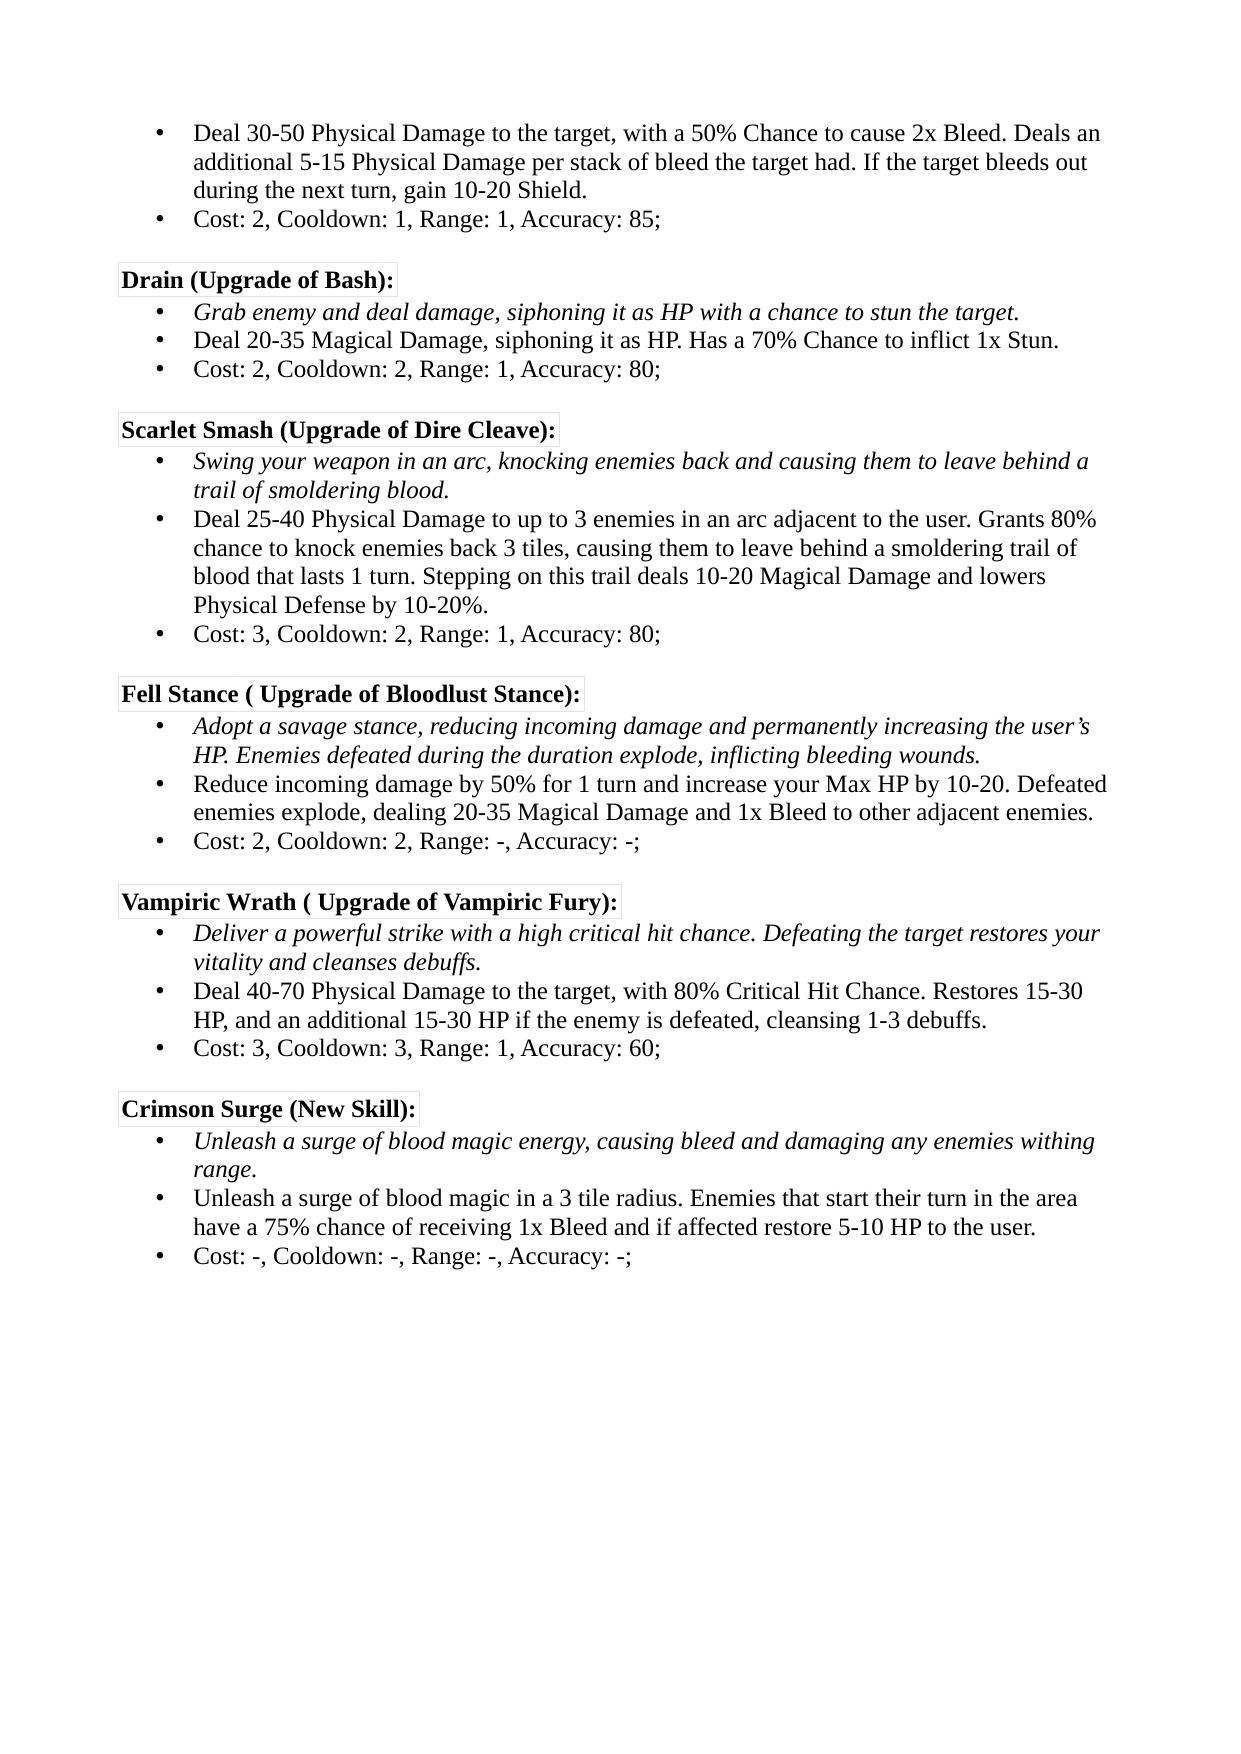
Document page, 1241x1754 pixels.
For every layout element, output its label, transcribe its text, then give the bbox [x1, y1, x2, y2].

list Cost: 3, Cooldown: 2, Range: 1, Accuracy: 80; [156, 619, 1122, 648]
text Drain (Upgrade of Bash): [119, 263, 397, 296]
list Deal 30-50 Physical Damage to the target, with a 50% Chance to cause 2x Bleed. Deals an additional 5-15 Physical Damage per stack of bleed the target had. If the target bleeds out during the next turn, gain 10-20 Shield. [156, 118, 1122, 204]
list Reduce incoming damage by 50% for 1 turn and increase your Max HP by 10-20. Defeated enemies explode, dealing 20-35 Magical Damage and 1x Bleed to other adjacent enemies. [156, 769, 1122, 826]
text [560, 412, 1122, 446]
text Vampiric Wrath ( Upgrade of Vampiric Fury): [119, 885, 621, 918]
text [585, 676, 1122, 711]
list Swing your weapon in an arc, knocking enemies back and causing them to leave behind a trail of smoldering blood. [156, 446, 1122, 504]
text Crimson Surge (New Skill): [119, 1092, 419, 1126]
list Grab enemy and deal damage, siphoning it as HP with a chance to stun the target. [156, 297, 1122, 325]
list Unleash a surge of blood magic energy, causing bleed and damaging any enemies withing range. [156, 1126, 1122, 1183]
list Deal 25-40 Physical Damage to up to 3 enemies in an arc adjacent to the user. Grants 80% chance to knock enemies back 3 tiles, causing them to leave behind a smoldering trail of blood that lasts 1 turn. Stepping on this trail deals 10-20 Magical Damage and lowers Physical Defense by 10-20%. [156, 504, 1122, 619]
list Deliver a powerful strike with a high critical hit chance. Defeating the target restores your vitality and cleanses debuffs. [156, 918, 1122, 976]
text [398, 262, 1122, 297]
list Cost: 3, Cooldown: 3, Range: 1, Accuracy: 60; [156, 1033, 1122, 1062]
list Cost: 2, Cooldown: 2, Range: 1, Accuracy: 80; [156, 354, 1122, 383]
list Unleash a surge of blood magic in a 3 tile radius. Enemies that start their turn in the area have a 75% chance of receiving 1x Bleed and if affected restore 5-10 HP to the user. [156, 1183, 1122, 1241]
text [622, 884, 1122, 918]
list Deal 40-70 Physical Damage to the target, with 80% Critical Hit Chance. Restores 15-30 HP, and an additional 15-30 HP if the enemy is defeated, cleansing 1-3 debuffs. [156, 976, 1122, 1033]
text Scarlet Smash (Upgrade of Dire Cleave): [119, 413, 559, 446]
list Cost: 2, Cooldown: 1, Range: 1, Accuracy: 85; [156, 204, 1122, 233]
text Fell Stance ( Upgrade of Bloodlust Stance): [119, 677, 584, 711]
list Deal 20-35 Magical Damage, siphoning it as HP. Has a 70% Chance to inflict 1x Stun. [156, 325, 1122, 354]
list Cost: -, Cooldown: -, Range: -, Accuracy: -; [156, 1241, 1122, 1269]
text [420, 1091, 1122, 1126]
list Cost: 2, Cooldown: 2, Range: -, Accuracy: -; [156, 826, 1122, 855]
list Adopt a savage stance, reducing incoming damage and permanently increasing the user’s HP. Enemies defeated during the duration explode, inflicting bleeding wounds. [156, 711, 1122, 769]
